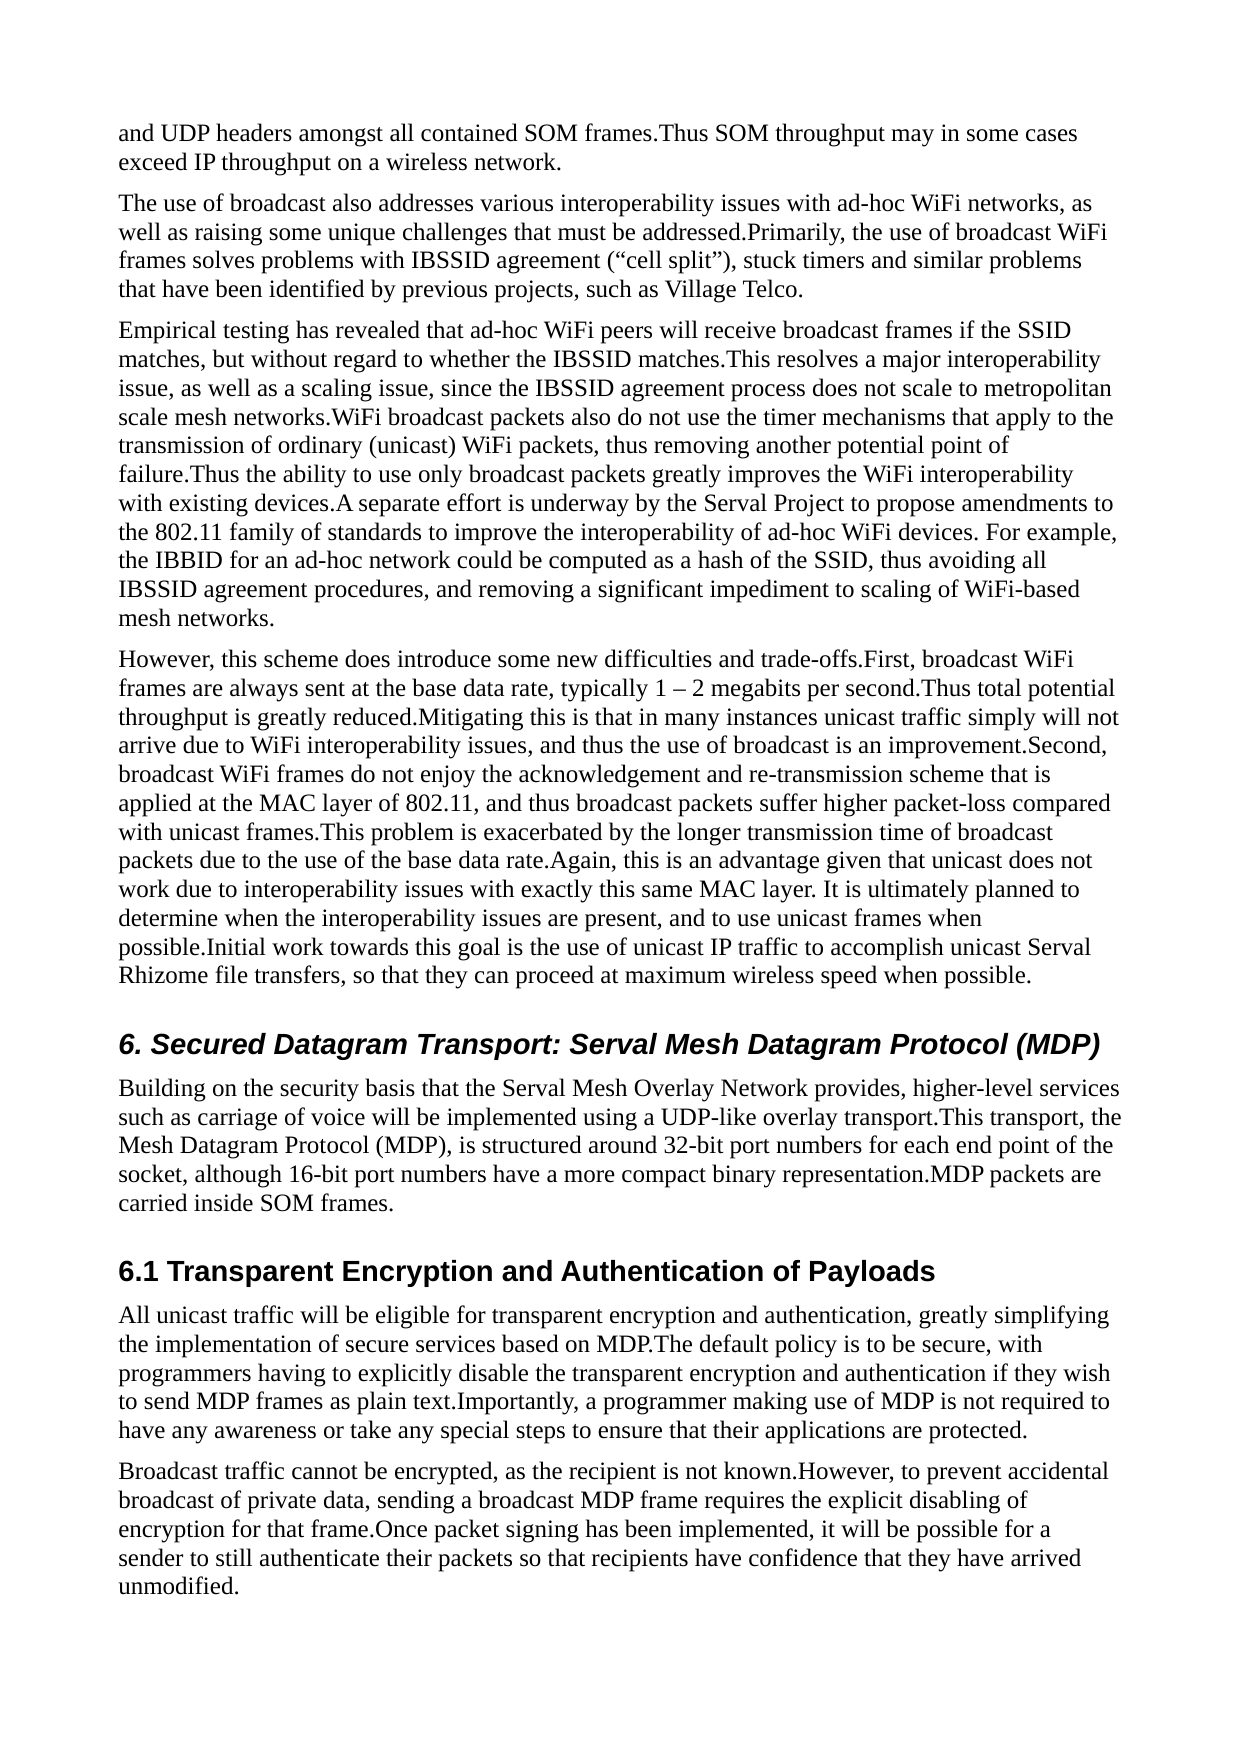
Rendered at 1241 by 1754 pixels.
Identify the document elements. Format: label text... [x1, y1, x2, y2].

subtitle 6. Secured Datagram Transport: Serval Mesh Datagram Protocol (MDP) [118, 1027, 1122, 1060]
text Building on the security basis that the Serval Mesh Overlay Network provides, higher-level services such as carriage of voice will be implemented using a UDP-like overlay transport.This transport, the Mesh Datagram Protocol (MDP), is structured around 32-bit port numbers for each end point of the socket, although 16-bit port numbers have a more compact binary representation.MDP packets are carried inside SOM frames. [118, 1073, 1122, 1217]
text However, this scheme does introduce some new difficulties and trade-offs.First, broadcast WiFi frames are always sent at the base data rate, typically 1 – 2 megabits per second.Thus total potential throughput is greatly reduced.Mitigating this is that in many instances unicast traffic simply will not arrive due to WiFi interoperability issues, and thus the use of broadcast is an improvement.Second, broadcast WiFi frames do not enjoy the acknowledgement and re-transmission scheme that is applied at the MAC layer of 802.11, and thus broadcast packets suffer higher packet-loss compared with unicast frames.This problem is exacerbated by the longer transmission time of broadcast packets due to the use of the base data rate.Again, this is an advantage given that unicast does not work due to interoperability issues with exactly this same MAC layer. It is ultimately planned to determine when the interoperability issues are present, and to use unicast frames when possible.Initial work towards this goal is the use of unicast IP traffic to accomplish unicast Serval Rhizome file transfers, so that they can proceed at maximum wireless speed when possible. [118, 644, 1122, 989]
text The use of broadcast also addresses various interoperability issues with ad-hoc WiFi networks, as well as raising some unique challenges that must be addressed.Primarily, the use of broadcast WiFi frames solves problems with IBSSID agreement (“cell split”), stuck timers and similar problems that have been identified by previous projects, such as Village Telco. [118, 188, 1122, 303]
text Broadcast traffic cannot be encrypted, as the recipient is not known.However, to prevent accidental broadcast of private data, sending a broadcast MDP frame requires the explicit disabling of encryption for that frame.Once packet signing has been implemented, it will be possible for a sender to still authenticate their packets so that recipients have confidence that they have arrived unmodified. [118, 1456, 1122, 1600]
text and UDP headers amongst all contained SOM frames.Thus SOM throughput may in some cases exceed IP throughput on a wireless network. [118, 118, 1122, 176]
text All unicast traffic will be eligible for transparent encryption and authentication, greatly simplifying the implementation of secure services based on MDP.The default policy is to be secure, with programmers having to explicitly disable the transparent encryption and authentication if they wish to send MDP frames as plain text.Importantly, a programmer making use of MDP is not required to have any awareness or take any special steps to ensure that their applications are protected. [118, 1300, 1122, 1444]
subtitle 6.1 Transparent Encryption and Authentication of Payloads [118, 1254, 1122, 1288]
text Empirical testing has revealed that ad-hoc WiFi peers will receive broadcast frames if the SSID matches, but without regard to whether the IBSSID matches.This resolves a major interoperability issue, as well as a scaling issue, since the IBSSID agreement process does not scale to metropolitan scale mesh networks.WiFi broadcast packets also do not use the timer mechanisms that apply to the transmission of ordinary (unicast) WiFi packets, thus removing another potential point of failure.Thus the ability to use only broadcast packets greatly improves the WiFi interoperability with existing devices.A separate effort is underway by the Serval Project to propose amendments to the 802.11 family of standards to improve the interoperability of ad-hoc WiFi devices. For example, the IBBID for an ad-hoc network could be computed as a hash of the SSID, thus avoiding all IBSSID agreement procedures, and removing a significant impediment to scaling of WiFi-based mesh networks. [118, 316, 1122, 632]
